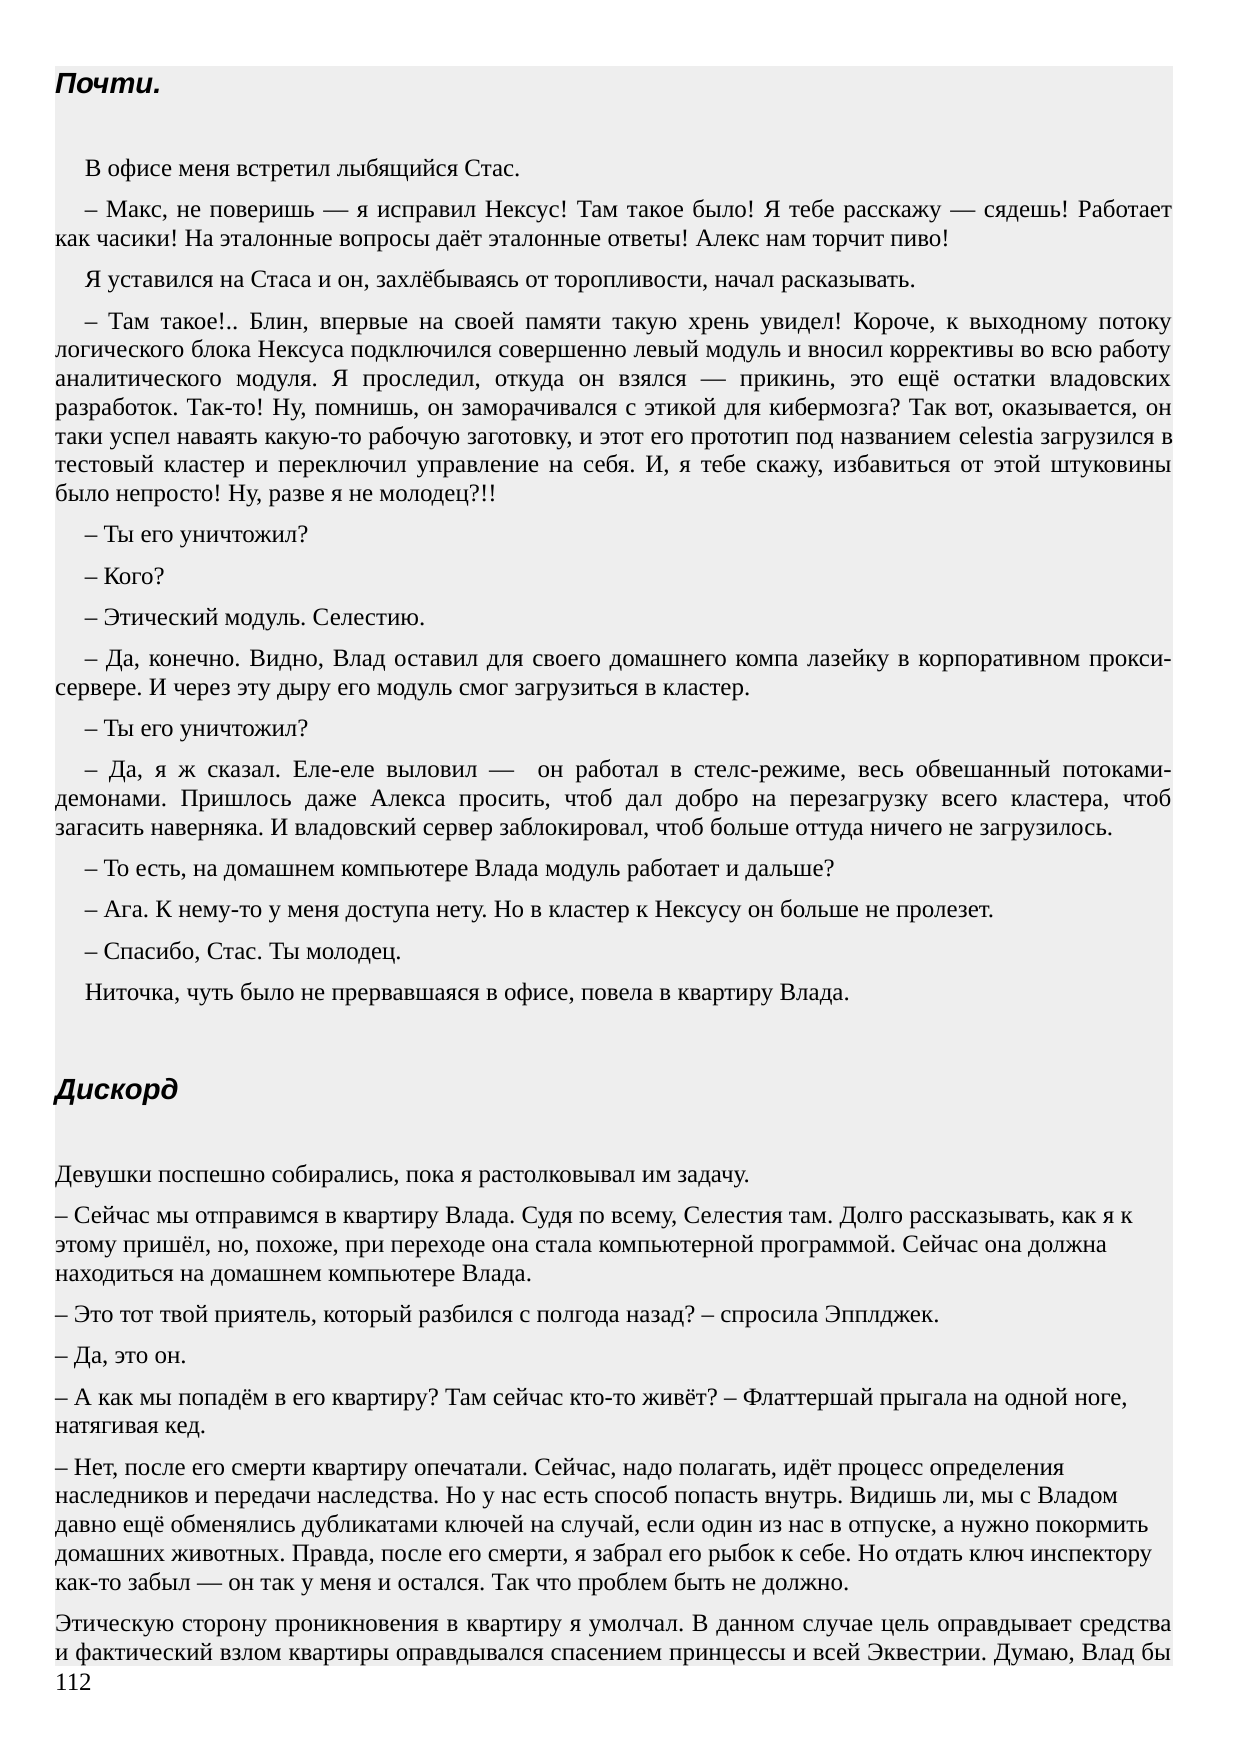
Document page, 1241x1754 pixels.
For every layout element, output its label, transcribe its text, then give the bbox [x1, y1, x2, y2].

text – А как мы попадём в его квартиру? Там сейчас кто-то живёт? – Флаттершай прыгала на одной ноге, натягивая кед. [55, 1382, 1173, 1439]
text – Да, это он. [55, 1341, 1173, 1369]
text – Нет, после его смерти квартиру опечатали. Сейчас, надо полагать, идёт процесс определения наследников и передачи наследства. Но у нас есть способ попасть внутрь. Видишь ли, мы с Владом давно ещё обменялись дубликатами ключей на случай, если один из нас в отпуске, а нужно покормить домашних животных. Правда, после его смерти, я забрал его рыбок к себе. Но отдать ключ инспектору как-то забыл — он так у меня и остался. Так что проблем быть не должно. [55, 1452, 1173, 1596]
text Ниточка, чуть было не прервавшаяся в офисе, повела в квартиру Влада. [55, 977, 1173, 1006]
text – Макс, не поверишь — я исправил Нексус! Там такое было! Я тебе расскажу — сядешь! Работает как часики! На эталонные вопросы даёт эталонные ответы! Алекс нам торчит пиво! [55, 194, 1173, 252]
subtitle Дискорд [55, 1072, 1173, 1106]
text – Кого? [55, 561, 1173, 589]
text Я уставился на Стаса и он, захлёбываясь от торопливости, начал расказывать. [55, 264, 1173, 293]
text – Ты его уничтожил? [55, 713, 1173, 742]
text В офисе меня встретил лыбящийся Стас. [55, 153, 1173, 182]
text – То есть, на домашнем компьютере Влада модуль работает и дальше? [55, 853, 1173, 882]
text – Этический модуль. Селестию. [55, 602, 1173, 631]
text – Сейчас мы отправимся в квартиру Влада. Судя по всему, Селестия там. Долго рассказывать, как я к этому пришёл, но, похоже, при переходе она стала компьютерной программой. Сейчас она должна находиться на домашнем компьютере Влада. [55, 1201, 1173, 1287]
text – Ты его уничтожил? [55, 519, 1173, 548]
text Этическую сторону проникновения в квартиру я умолчал. В данном случае цель оправдывает средства и фактический взлом квартиры оправдывался спасением принцессы и всей Эквестрии. Думаю, Влад бы [55, 1608, 1173, 1666]
text – Там такое!.. Блин, впервые на своей памяти такую хрень увидел! Короче, к выходному потоку логического блока Нексуса подключился совершенно левый модуль и вносил коррективы во всю работу аналитического модуля. Я проследил, откуда он взялся — прикинь, это ещё остатки владовских разработок. Так-то! Ну, помнишь, он заморачивался с этикой для кибермозга? Так вот, оказывается, он таки успел наваять какую-то рабочую заготовку, и этот его прототип под названием celestia загрузился в тестовый кластер и переключил управление на себя. И, я тебе скажу, избавиться от этой штуковины было непросто! Ну, разве я не молодец?!! [55, 306, 1173, 507]
text – Это тот твой приятель, который разбился с полгода назад? – спросила Эпплджек. [55, 1299, 1173, 1328]
text Девушки поспешно собирались, пока я растолковывал им задачу. [55, 1159, 1173, 1188]
subtitle Почти. [55, 66, 1173, 99]
text – Ага. К нему-то у меня доступа нету. Но в кластер к Нексусу он больше не пролезет. [55, 894, 1173, 923]
text – Спасибо, Стас. Ты молодец. [55, 936, 1173, 964]
text – Да, я ж сказал. Еле-еле выловил — он работал в стелс-режиме, весь обвешанный потоками-демонами. Пришлось даже Алекса просить, чтоб дал добро на перезагрузку всего кластера, чтоб загасить наверняка. И владовский сервер заблокировал, чтоб больше оттуда ничего не загрузилось. [55, 754, 1173, 841]
text – Да, конечно. Видно, Влад оставил для своего домашнего компа лазейку в корпоративном прокси-сервере. И через эту дыру его модуль смог загрузиться в кластер. [55, 643, 1173, 701]
